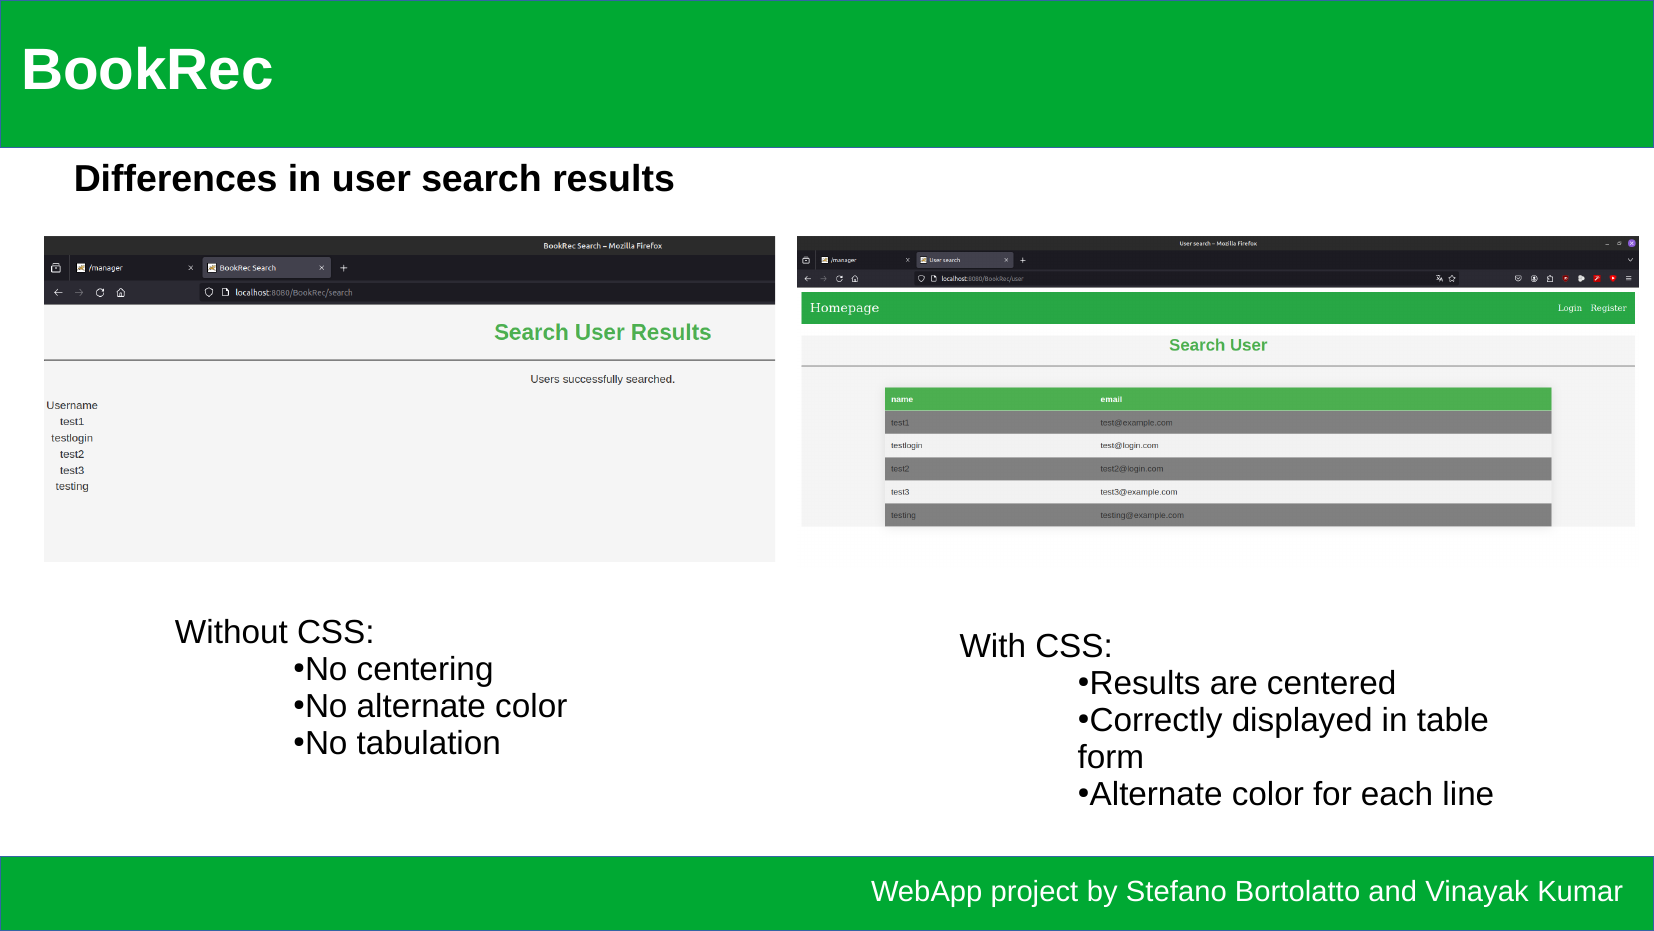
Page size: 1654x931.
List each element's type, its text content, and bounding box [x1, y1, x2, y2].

text_box Differences in user search results [59, 149, 768, 207]
picture [44, 236, 776, 562]
text_box With CSS: Results are centered Correctly displayed in table form Alternate color for each line [944, 620, 1565, 798]
text_box Without CSS: No centering No alternate color No tabulation [160, 605, 604, 783]
text_box [0, 856, 1654, 931]
text_box BookRec [0, 29, 296, 119]
picture [797, 236, 1639, 568]
text_box [0, 0, 1654, 148]
text_box WebApp project by Stefano Bortolatto and Vinayak Kumar [856, 867, 1654, 916]
